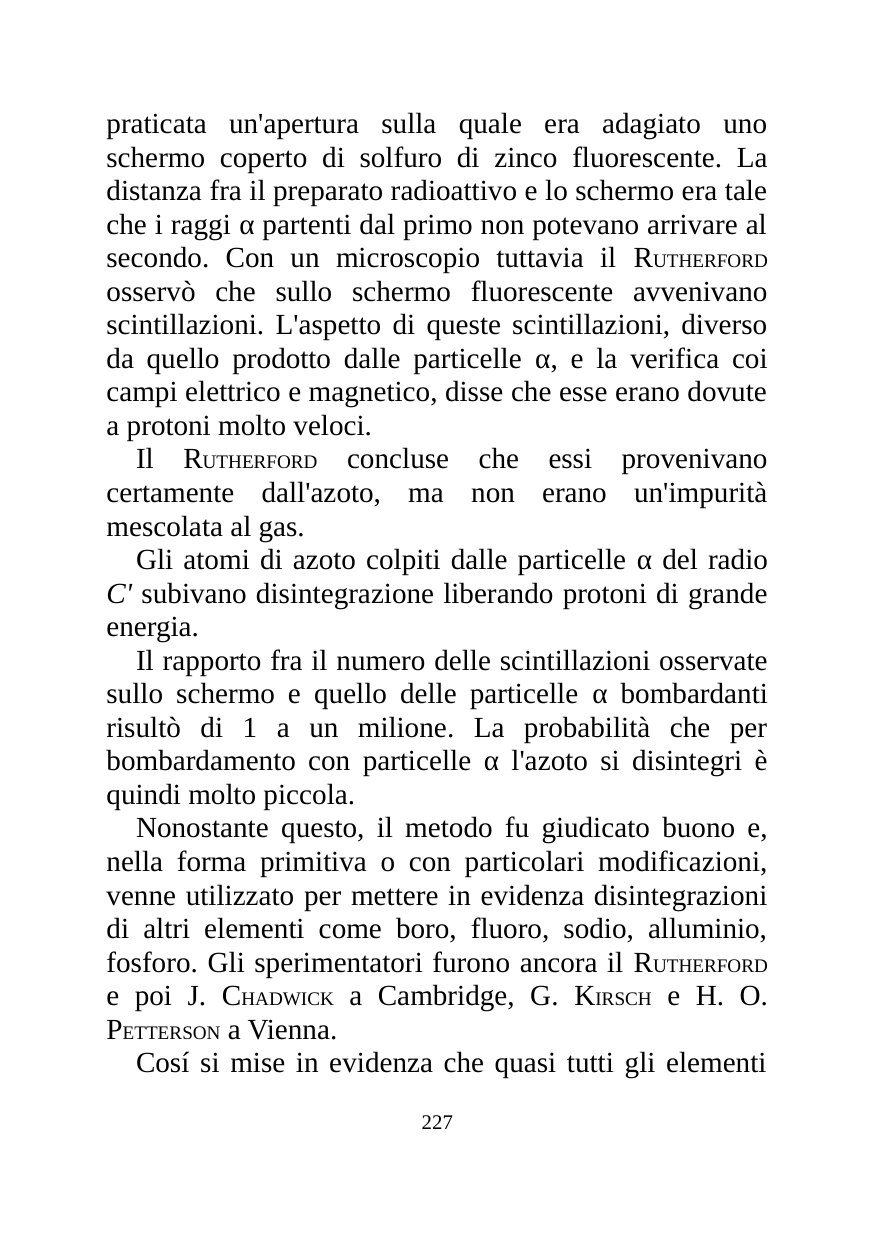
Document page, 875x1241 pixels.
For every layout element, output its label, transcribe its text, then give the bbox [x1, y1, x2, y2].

text Nonostante questo, il metodo fu giudicato buono e, nella forma primitiva o con particolari modificazioni, venne utilizzato per mettere in evidenza disintegrazioni di altri elementi come boro, fluoro, sodio, alluminio, fosforo. Gli sperimentatori furono ancora il Rutherford e poi J. Chadwick a Cambridge, G. Kirsch e H. O. Petterson a Vienna. [106, 811, 768, 1045]
text Cosí si mise in evidenza che quasi tutti gli elementi [106, 1045, 768, 1079]
text Il rapporto fra il numero delle scintillazioni osservate sullo schermo e quello delle particelle α bombardanti risultò di 1 a un milione. La probabilità che per bombardamento con particelle α l'azoto si disintegri è quindi molto piccola. [106, 643, 768, 811]
text praticata un'apertura sulla quale era adagiato uno schermo coperto di solfuro di zinco fluorescente. La distanza fra il preparato radioattivo e lo schermo era tale che i raggi α partenti dal primo non potevano arrivare al secondo. Con un microscopio tuttavia il Rutherford osservò che sullo schermo fluorescente avvenivano scintillazioni. L'aspetto di queste scintillazioni, diverso da quello prodotto dalle particelle α, e la verifica coi campi elettrico e magnetico, disse che esse erano dovute a protoni molto veloci. [106, 106, 768, 442]
text Gli atomi di azoto colpiti dalle particelle α del radio C' subivano disintegrazione liberando protoni di grande energia. [106, 542, 768, 643]
text Il Rutherford concluse che essi provenivano certamente dall'azoto, ma non erano un'impurità mescolata al gas. [106, 442, 768, 542]
